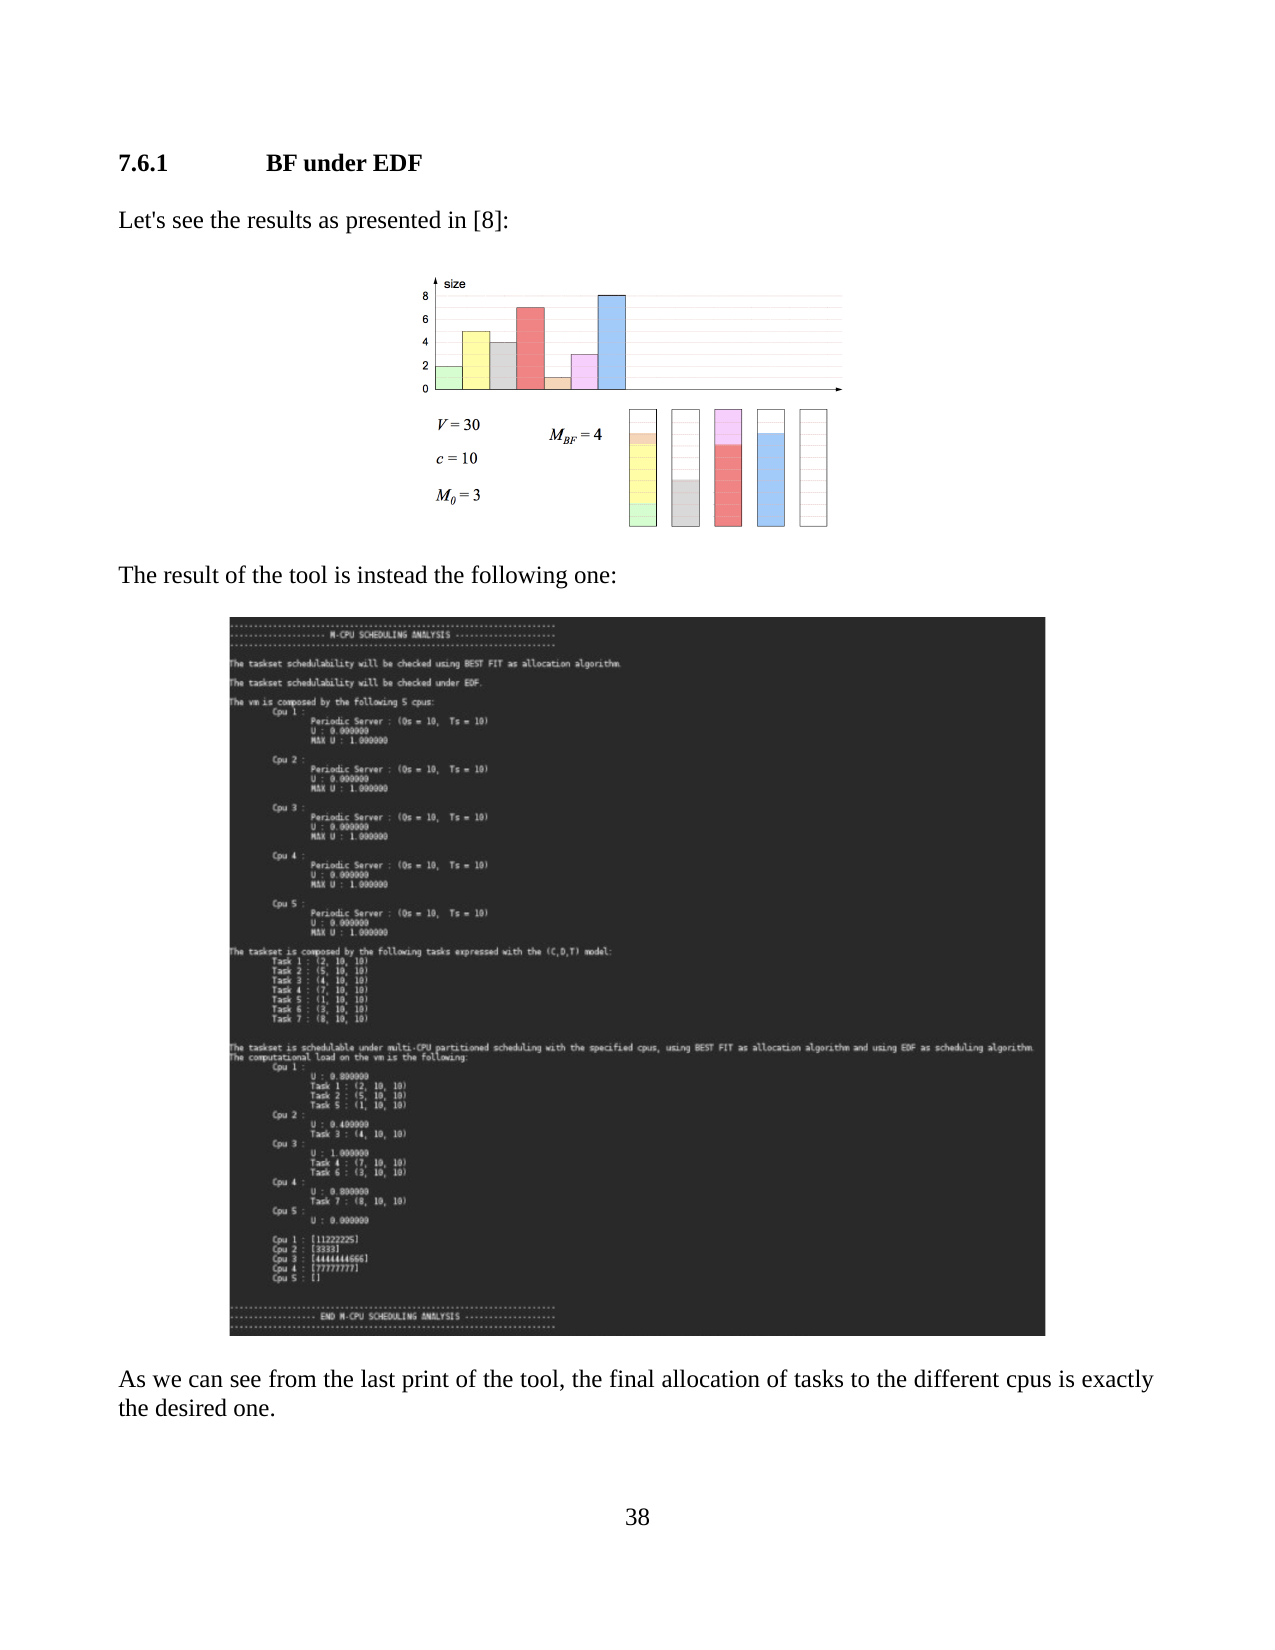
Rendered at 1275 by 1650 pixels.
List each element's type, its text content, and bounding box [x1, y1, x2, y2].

text The result of the tool is instead the following one: [118, 560, 1157, 589]
text Let's see the results as presented in [8]: [118, 205, 1157, 234]
text As we can see from the last print of the tool, the final allocation of tasks to the different cpus is exactly the desired one. [118, 1364, 1157, 1422]
picture [409, 262, 866, 532]
subtitle 7.6.1 BF under EDF [118, 148, 1157, 176]
picture [229, 617, 1046, 1336]
